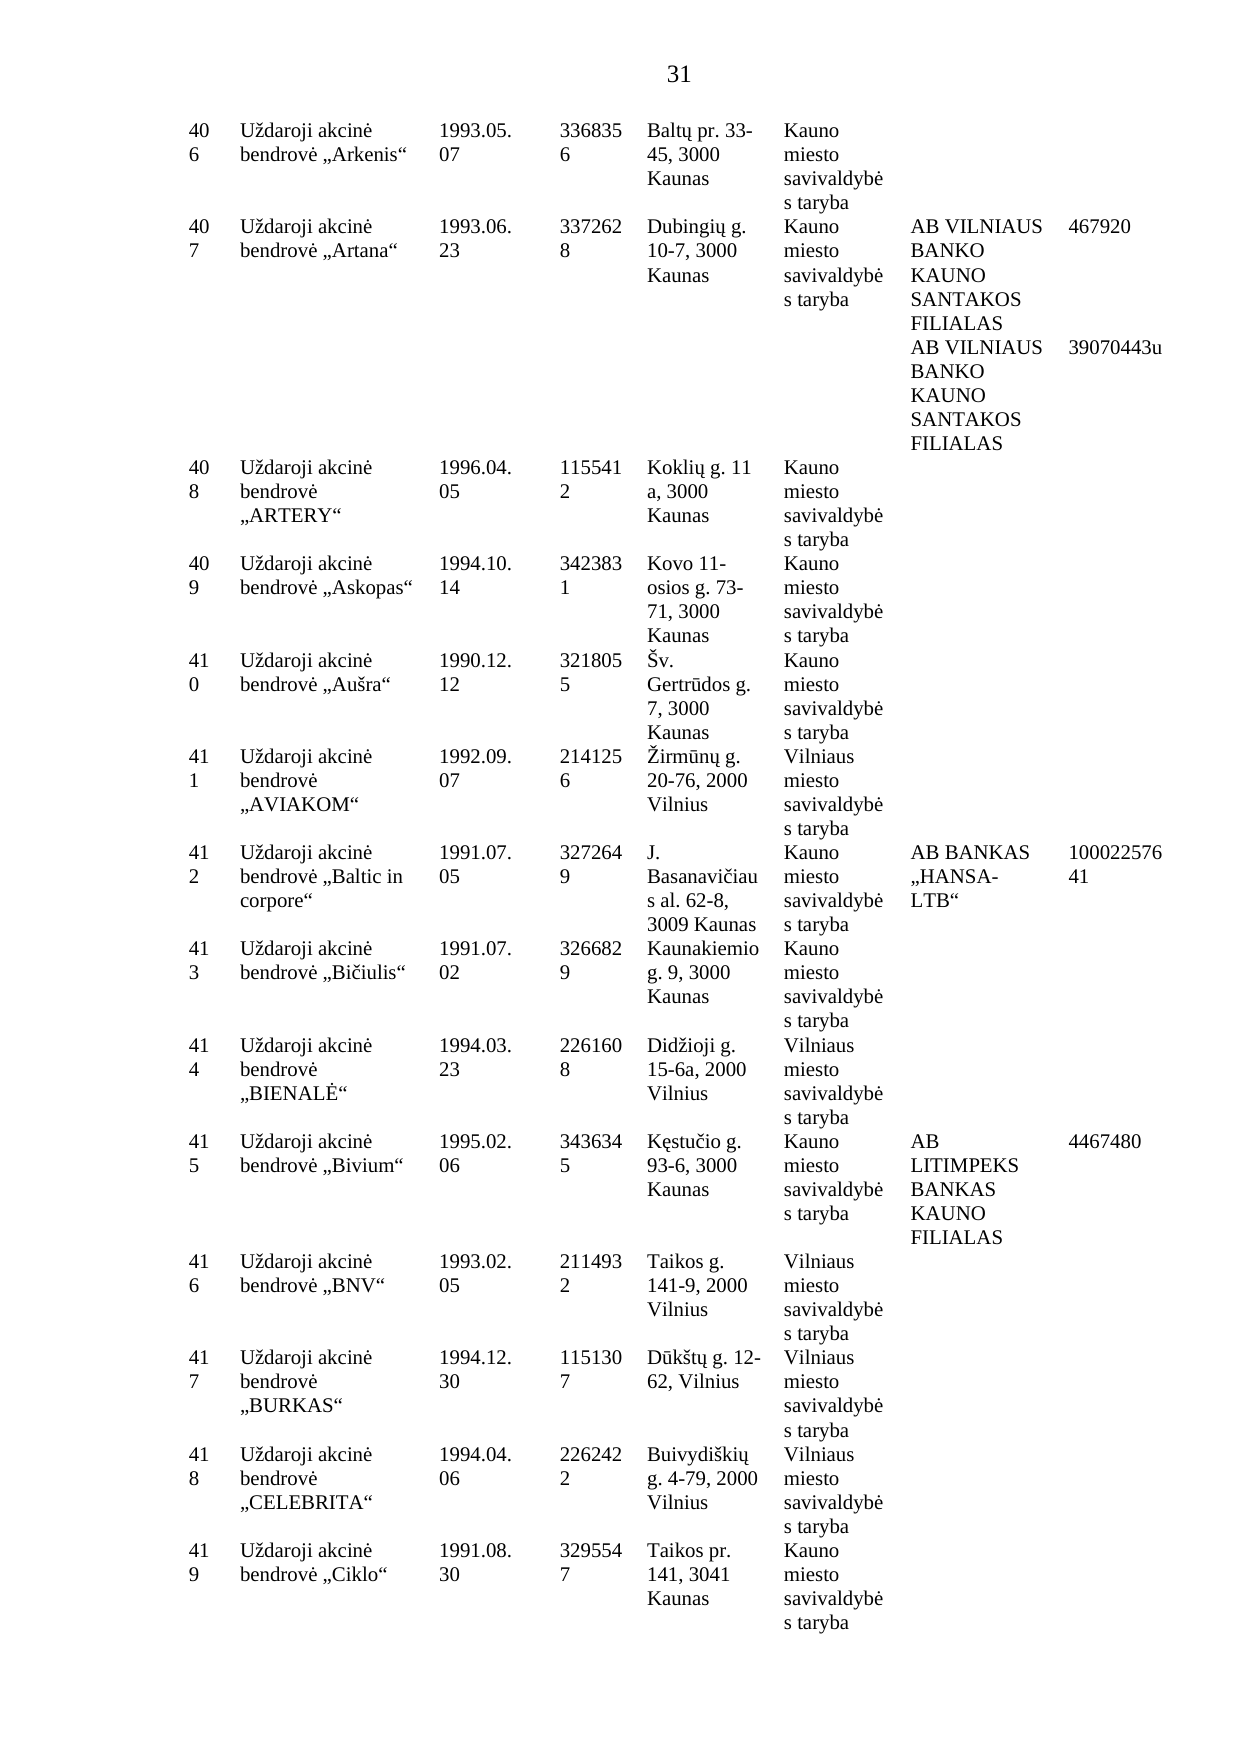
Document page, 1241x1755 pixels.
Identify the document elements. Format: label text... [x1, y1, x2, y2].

table_cell Kauno miesto savivaldybės taryba [773, 936, 899, 1032]
table_cell [1057, 648, 1181, 744]
table_cell 1991.08. 30 [428, 1538, 548, 1634]
table_cell [229, 335, 428, 455]
table_cell Uždaroji akcinė bendrovė „BIENALĖ“ [229, 1033, 428, 1129]
table_cell 1994.12. 30 [428, 1345, 548, 1442]
table_cell Kauno miesto savivaldybės taryba [773, 455, 899, 551]
table_cell Vilniaus miesto savivaldybės taryba [773, 1442, 899, 1538]
table_cell 1994.03. 23 [428, 1033, 548, 1129]
table_cell Uždaroji akcinė bendrovė „BNV“ [229, 1249, 428, 1345]
table_cell [899, 1033, 1057, 1129]
table_cell Kovo 11-osios g. 73-71, 3000 Kaunas [636, 551, 772, 647]
table_cell Uždaroji akcinė bendrovė „BURKAS“ [229, 1345, 428, 1442]
table_cell Vilniaus miesto savivaldybės taryba [773, 1033, 899, 1129]
table_cell Uždaroji akcinė bendrovė „ARTERY“ [229, 455, 428, 551]
table_cell [899, 118, 1057, 214]
table_cell 415 [177, 1129, 228, 1249]
table_cell 2141256 [548, 744, 636, 840]
table_cell [1057, 1033, 1181, 1129]
table_cell Vilniaus miesto savivaldybės taryba [773, 1345, 899, 1442]
table_cell Kauno miesto savivaldybės taryba [773, 551, 899, 647]
table_cell 409 [177, 551, 228, 647]
table_cell [899, 1538, 1057, 1634]
table_cell [1057, 936, 1181, 1032]
table_cell Uždaroji akcinė bendrovė „CELEBRITA“ [229, 1442, 428, 1538]
table_cell 1991.07. 02 [428, 936, 548, 1032]
table_cell 3372628 [548, 214, 636, 335]
table_cell Kaunakiemio g. 9, 3000 Kaunas [636, 936, 772, 1032]
table_cell 418 [177, 1442, 228, 1538]
table_cell AB LITIMPEKS BANKAS KAUNO FILIALAS [899, 1129, 1057, 1249]
table_cell 3272649 [548, 840, 636, 936]
table_cell [636, 335, 772, 455]
table_cell Taikos g. 141-9, 2000 Vilnius [636, 1249, 772, 1345]
table_cell Koklių g. 11 a, 3000 Kaunas [636, 455, 772, 551]
table_cell Uždaroji akcinė bendrovė „Bivium“ [229, 1129, 428, 1249]
table_cell 39070443u [1057, 335, 1181, 455]
table_cell Dubingių g. 10-7, 3000 Kaunas [636, 214, 772, 335]
table_cell [899, 648, 1057, 744]
table_cell Vilniaus miesto savivaldybės taryba [773, 1249, 899, 1345]
table_cell [899, 744, 1057, 840]
table_cell 3295547 [548, 1538, 636, 1634]
table_cell Baltų pr. 33-45, 3000 Kaunas [636, 118, 772, 214]
table_cell 2261608 [548, 1033, 636, 1129]
table_cell Didžioji g. 15-6a, 2000 Vilnius [636, 1033, 772, 1129]
table_cell [1057, 744, 1181, 840]
table_cell Uždaroji akcinė bendrovė „Ciklo“ [229, 1538, 428, 1634]
table_cell J. Basanavičiaus al. 62-8, 3009 Kaunas [636, 840, 772, 936]
table_cell 407 [177, 214, 228, 335]
table_cell 417 [177, 1345, 228, 1442]
table_cell Uždaroji akcinė bendrovė „Askopas“ [229, 551, 428, 647]
table_cell 1992.09. 07 [428, 744, 548, 840]
table_cell [1057, 1442, 1181, 1538]
table_cell 10002257641 [1057, 840, 1181, 936]
table_cell [177, 335, 228, 455]
table_cell 419 [177, 1538, 228, 1634]
table_cell 3218055 [548, 648, 636, 744]
table_cell Uždaroji akcinė bendrovė „Aušra“ [229, 648, 428, 744]
table_cell 408 [177, 455, 228, 551]
table_cell 1990.12. 12 [428, 648, 548, 744]
table_cell [1057, 1249, 1181, 1345]
table_cell 414 [177, 1033, 228, 1129]
table_cell 1994.10. 14 [428, 551, 548, 647]
table_cell Kauno miesto savivaldybės taryba [773, 648, 899, 744]
table_cell AB VILNIAUS BANKO KAUNO SANTAKOS FILIALAS [899, 335, 1057, 455]
table_cell 2262422 [548, 1442, 636, 1538]
table_cell Šv. Gertrūdos g. 7, 3000 Kaunas [636, 648, 772, 744]
table_cell Kauno miesto savivaldybės taryba [773, 1538, 899, 1634]
table_cell AB BANKAS „HANSA-LTB“ [899, 840, 1057, 936]
table_cell Uždaroji akcinė bendrovė „AVIAKOM“ [229, 744, 428, 840]
table_cell 410 [177, 648, 228, 744]
table_cell Kęstučio g. 93-6, 3000 Kaunas [636, 1129, 772, 1249]
table_cell 413 [177, 936, 228, 1032]
table_cell Vilniaus miesto savivaldybės taryba [773, 744, 899, 840]
table_cell [1057, 551, 1181, 647]
table_cell [548, 335, 636, 455]
table_cell Taikos pr. 141, 3041 Kaunas [636, 1538, 772, 1634]
table_cell 1996.04. 05 [428, 455, 548, 551]
table_cell [1057, 1538, 1181, 1634]
table_cell [899, 551, 1057, 647]
table_cell 2114932 [548, 1249, 636, 1345]
table_cell 3436345 [548, 1129, 636, 1249]
table_cell Kauno miesto savivaldybės taryba [773, 118, 899, 214]
table_cell [899, 936, 1057, 1032]
table_cell [428, 335, 548, 455]
table_cell Kauno miesto savivaldybės taryba [773, 1129, 899, 1249]
table_cell 1993.02. 05 [428, 1249, 548, 1345]
table_cell 416 [177, 1249, 228, 1345]
table_cell 1993.05. 07 [428, 118, 548, 214]
table_cell Uždaroji akcinė bendrovė „Arkenis“ [229, 118, 428, 214]
table_cell 1994.04. 06 [428, 1442, 548, 1538]
table_cell 3423831 [548, 551, 636, 647]
table_cell [1057, 118, 1181, 214]
table_cell AB VILNIAUS BANKO KAUNO SANTAKOS FILIALAS [899, 214, 1057, 335]
table_cell [899, 1249, 1057, 1345]
table_cell Uždaroji akcinė bendrovė „Bičiulis“ [229, 936, 428, 1032]
table_cell 467920 [1057, 214, 1181, 335]
table_cell 411 [177, 744, 228, 840]
table_cell 1155412 [548, 455, 636, 551]
table_cell [1057, 455, 1181, 551]
table_cell 406 [177, 118, 228, 214]
table_cell Kauno miesto savivaldybės taryba [773, 840, 899, 936]
table_cell Uždaroji akcinė bendrovė „Artana“ [229, 214, 428, 335]
table_cell Uždaroji akcinė bendrovė „Baltic in corpore“ [229, 840, 428, 936]
table_cell [899, 1345, 1057, 1442]
table_cell Žirmūnų g. 20-76, 2000 Vilnius [636, 744, 772, 840]
table_cell [773, 335, 899, 455]
table_cell 1993.06. 23 [428, 214, 548, 335]
table_cell 3266829 [548, 936, 636, 1032]
table_cell [1057, 1345, 1181, 1442]
table_cell Dūkštų g. 12-62, Vilnius [636, 1345, 772, 1442]
table_cell 3368356 [548, 118, 636, 214]
table_cell 1995.02. 06 [428, 1129, 548, 1249]
table_cell Kauno miesto savivaldybės taryba [773, 214, 899, 335]
table_cell 1991.07. 05 [428, 840, 548, 936]
table_cell Buivydiškių g. 4-79, 2000 Vilnius [636, 1442, 772, 1538]
table_cell 1151307 [548, 1345, 636, 1442]
table_cell [899, 1442, 1057, 1538]
table_cell [899, 455, 1057, 551]
table_cell 412 [177, 840, 228, 936]
table_cell 4467480 [1057, 1129, 1181, 1249]
